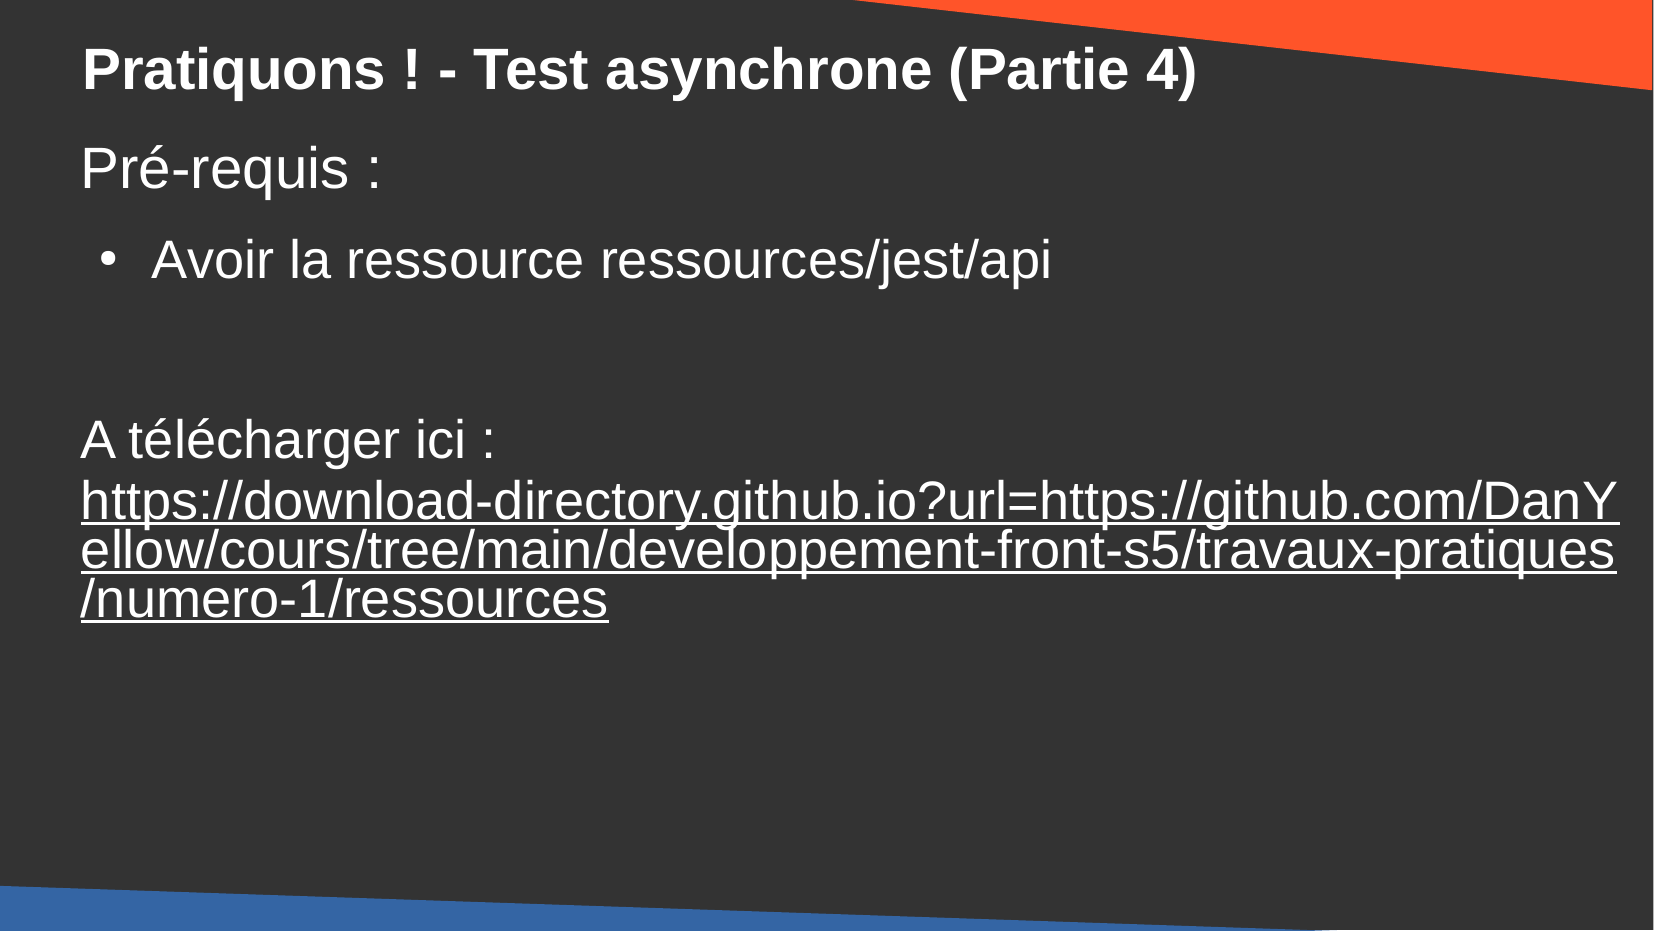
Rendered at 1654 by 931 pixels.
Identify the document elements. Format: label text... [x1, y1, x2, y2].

text_box [0, 885, 1337, 931]
text_box [852, 0, 1653, 91]
title Pratiquons ! - Test asynchrone (Partie 4) [82, 37, 1571, 114]
list Pré-requis : Avoir la ressource ressources/jest/api A télécharger ici : https://download-directory.github.io?url=https://github.com/DanYellow/cours/tree/main/developpement-front-s5/travaux-pratiques/numero-1/ressources [80, 135, 1620, 721]
